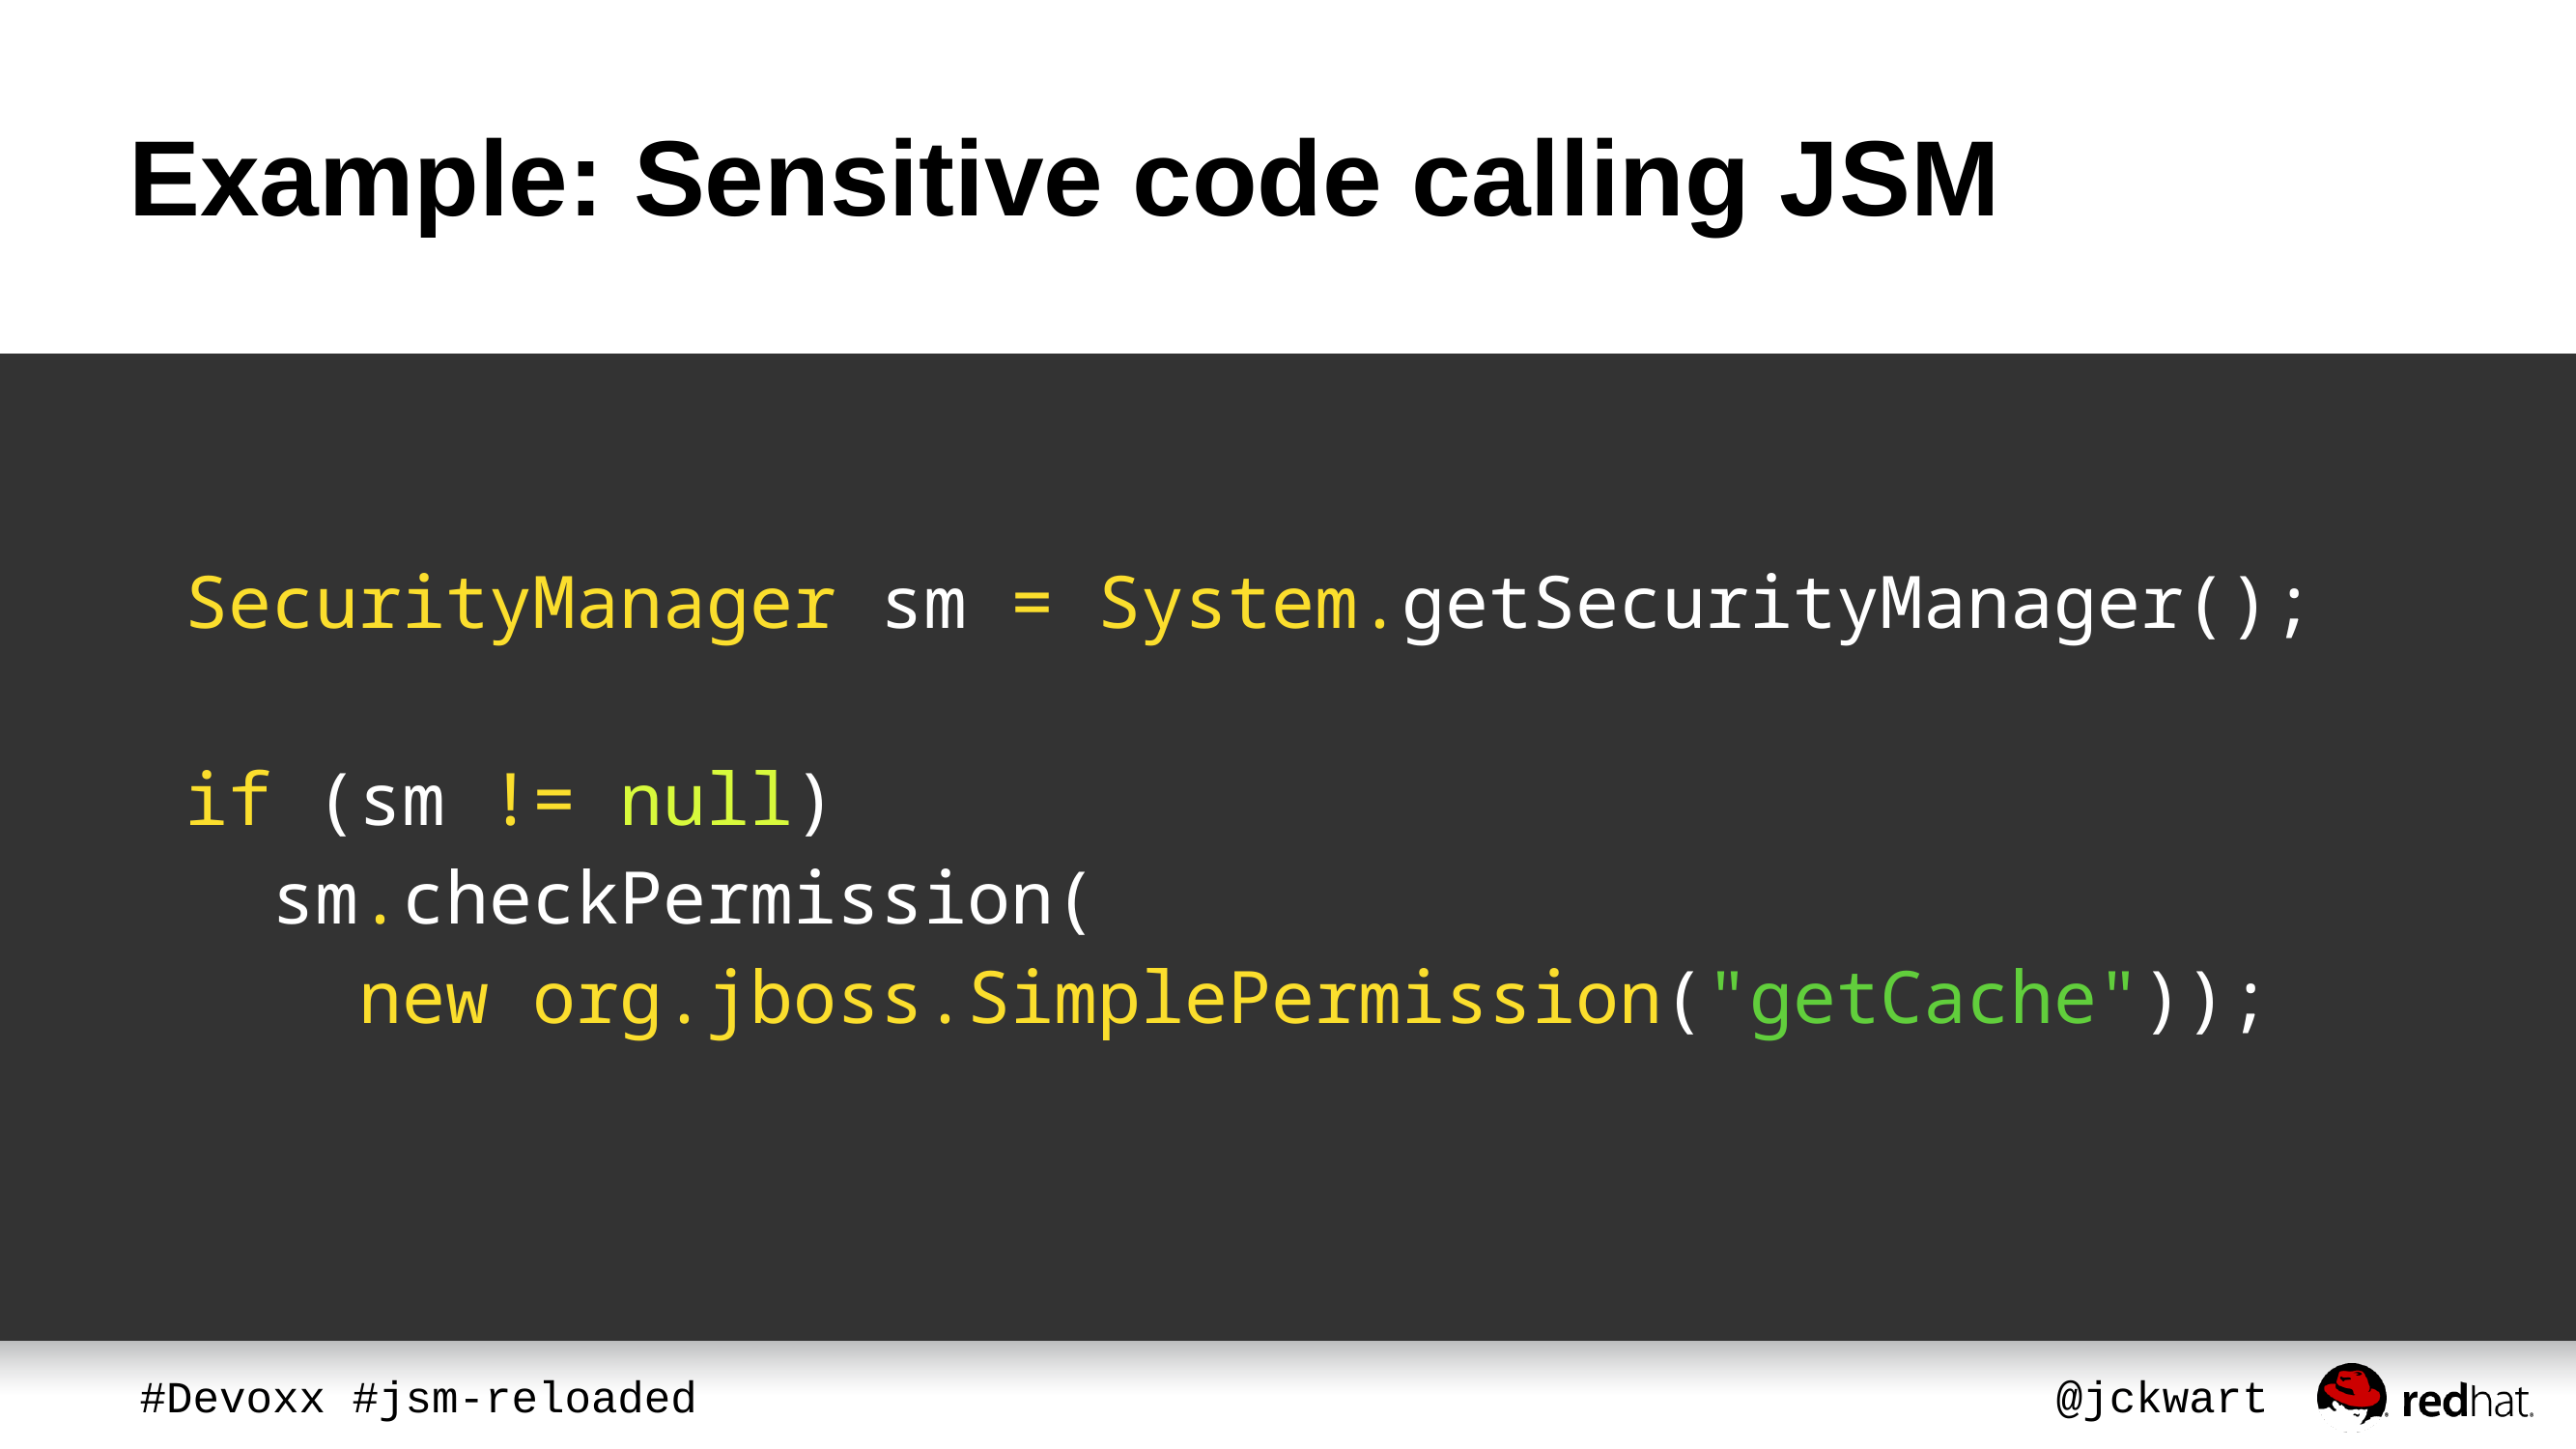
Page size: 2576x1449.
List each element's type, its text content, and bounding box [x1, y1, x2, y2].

title Example: Sensitive code calling JSM [128, 57, 2448, 300]
text_box SecurityManager sm = System.getSecurityManager(); if (sm != null) sm.checkPermission( new org.jboss.SimplePermission("getCache")); [0, 354, 2576, 1341]
picture [0, 1341, 2576, 1445]
